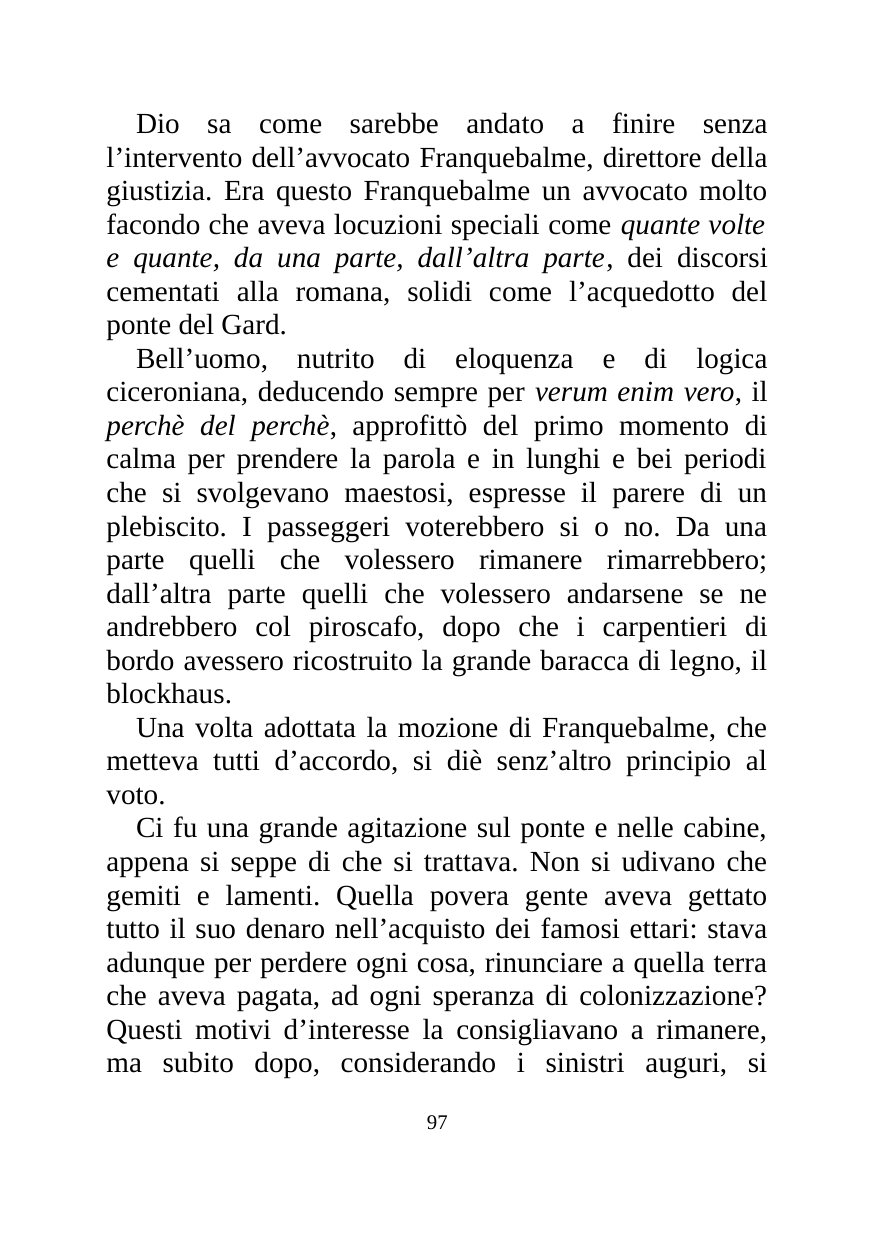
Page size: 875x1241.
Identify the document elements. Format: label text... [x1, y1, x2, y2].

text Una volta adottata la mozione di Franquebalme, che metteva tutti d’accordo, si diè senz’altro principio al voto. [106, 710, 768, 811]
text Dio sa come sarebbe andato a finire senza l’intervento dell’avvocato Franquebalme, direttore della giustizia. Era questo Franquebalme un avvocato molto facondo che aveva locuzioni speciali come quante volte e quante, da una parte, dall’altra parte, dei discorsi cementati alla romana, solidi come l’acquedotto del ponte del Gard. [106, 106, 768, 341]
text Bell’uomo, nutrito di eloquenza e di logica ciceroniana, deducendo sempre per verum enim vero, il perchè del perchè, approfittò del primo momento di calma per prendere la parola e in lunghi e bei periodi che si svolgevano maestosi, espresse il parere di un plebiscito. I passeggeri voterebbero si o no. Da una parte quelli che volessero rimanere rimarrebbero; dall’altra parte quelli che volessero andarsene se ne andrebbero col piroscafo, dopo che i carpentieri di bordo avessero ricostruito la grande baracca di legno, il blockhaus. [106, 341, 768, 710]
text Ci fu una grande agitazione sul ponte e nelle cabine, appena si seppe di che si trattava. Non si udivano che gemiti e lamenti. Quella povera gente aveva gettato tutto il suo denaro nell’acquisto dei famosi ettari: stava adunque per perdere ogni cosa, rinunciare a quella terra che aveva pagata, ad ogni speranza di colonizzazione? Questi motivi d’interesse la consigliavano a rimanere, ma subito dopo, considerando i sinistri auguri, si [106, 811, 768, 1079]
